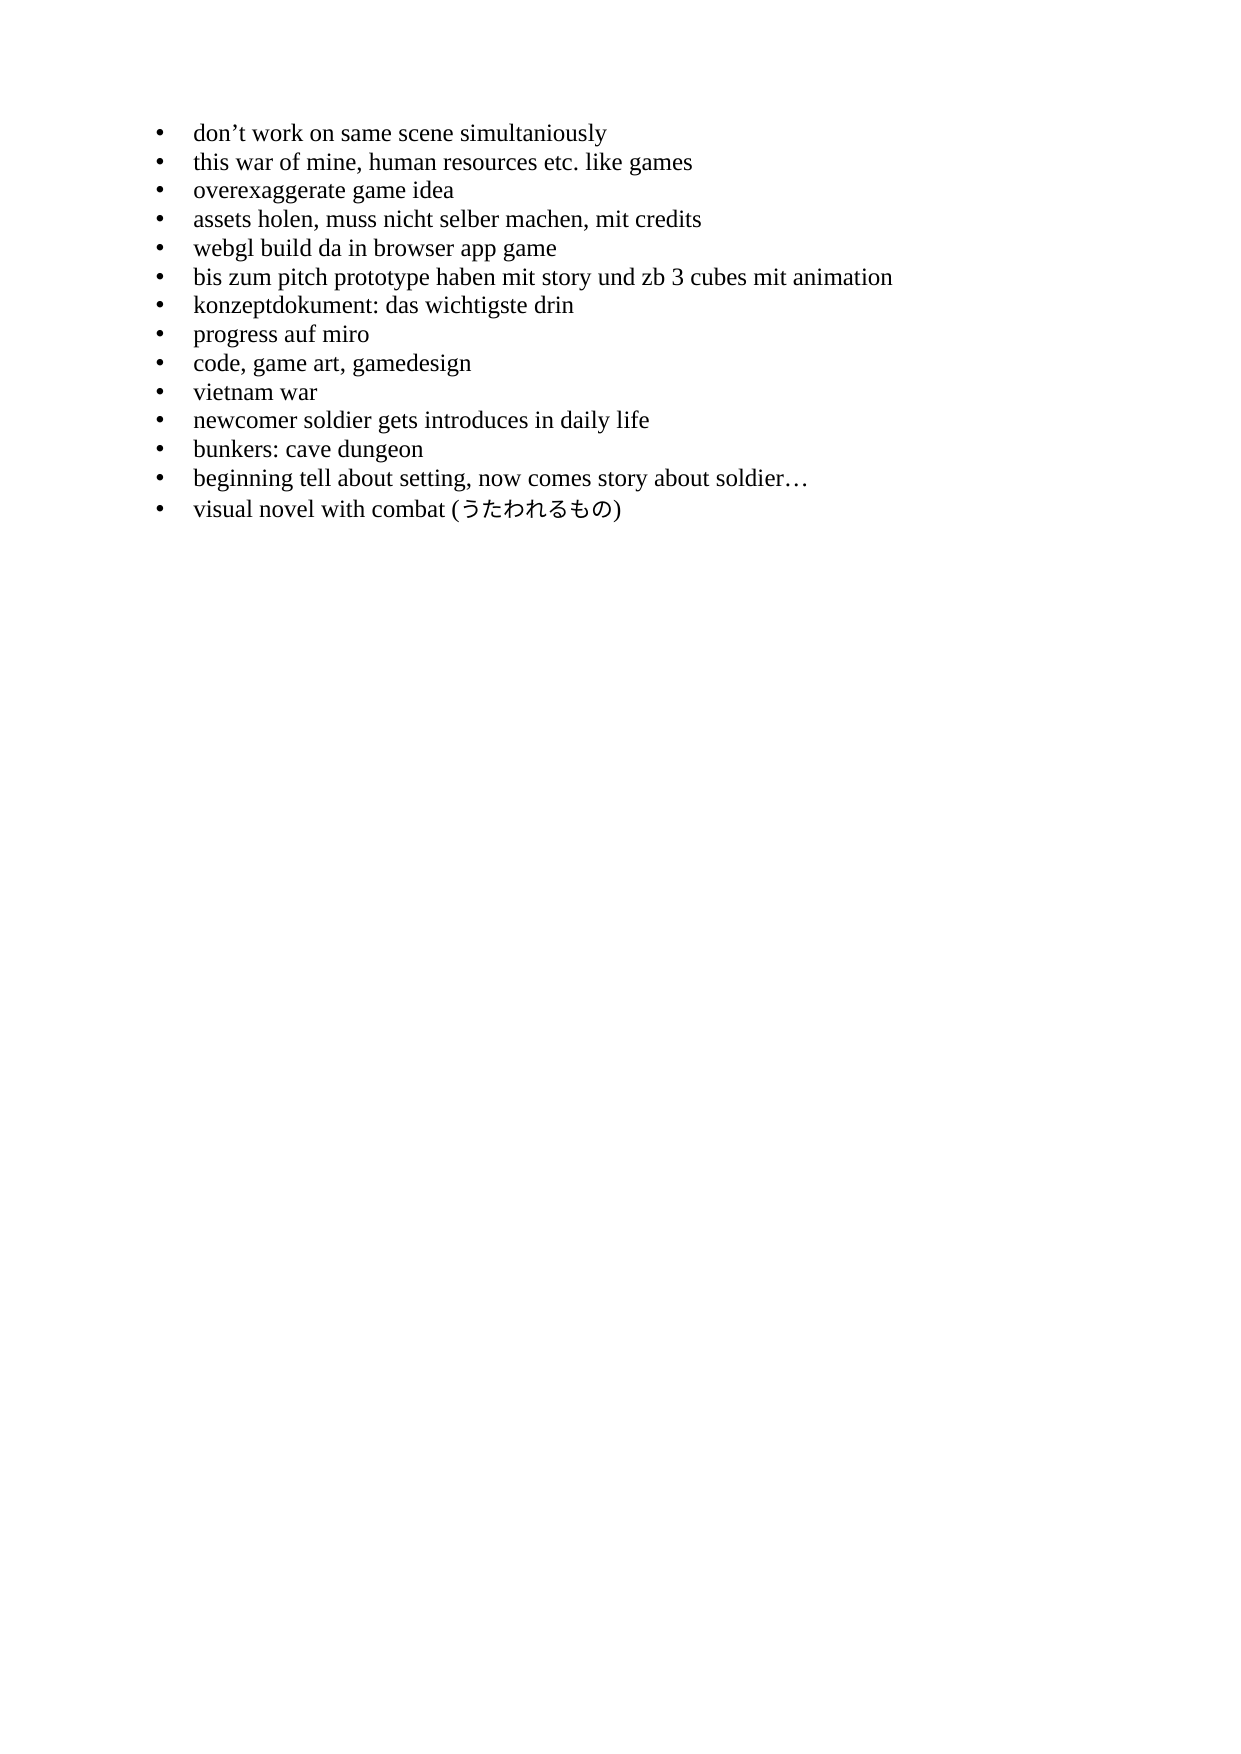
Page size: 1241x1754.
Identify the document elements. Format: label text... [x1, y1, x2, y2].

list beginning tell about setting, now comes story about soldier… [156, 463, 1122, 492]
list konzeptdokument: das wichtigste drin [156, 291, 1122, 319]
list bis zum pitch prototype haben mit story und zb 3 cubes mit animation [156, 262, 1122, 291]
list this war of mine, human resources etc. like games [156, 147, 1122, 176]
list newcomer soldier gets introduces in daily life [156, 406, 1122, 434]
list don’t work on same scene simultaniously [156, 118, 1122, 147]
list webgl build da in browser app game [156, 233, 1122, 262]
list code, game art, gamedesign [156, 348, 1122, 377]
list overexaggerate game idea [156, 176, 1122, 204]
list visual novel with combat (うたわれるもの) [156, 492, 1122, 523]
list bunkers: cave dungeon [156, 434, 1122, 463]
list assets holen, muss nicht selber machen, mit credits [156, 204, 1122, 233]
list vietnam war [156, 377, 1122, 406]
list progress auf miro [156, 319, 1122, 348]
